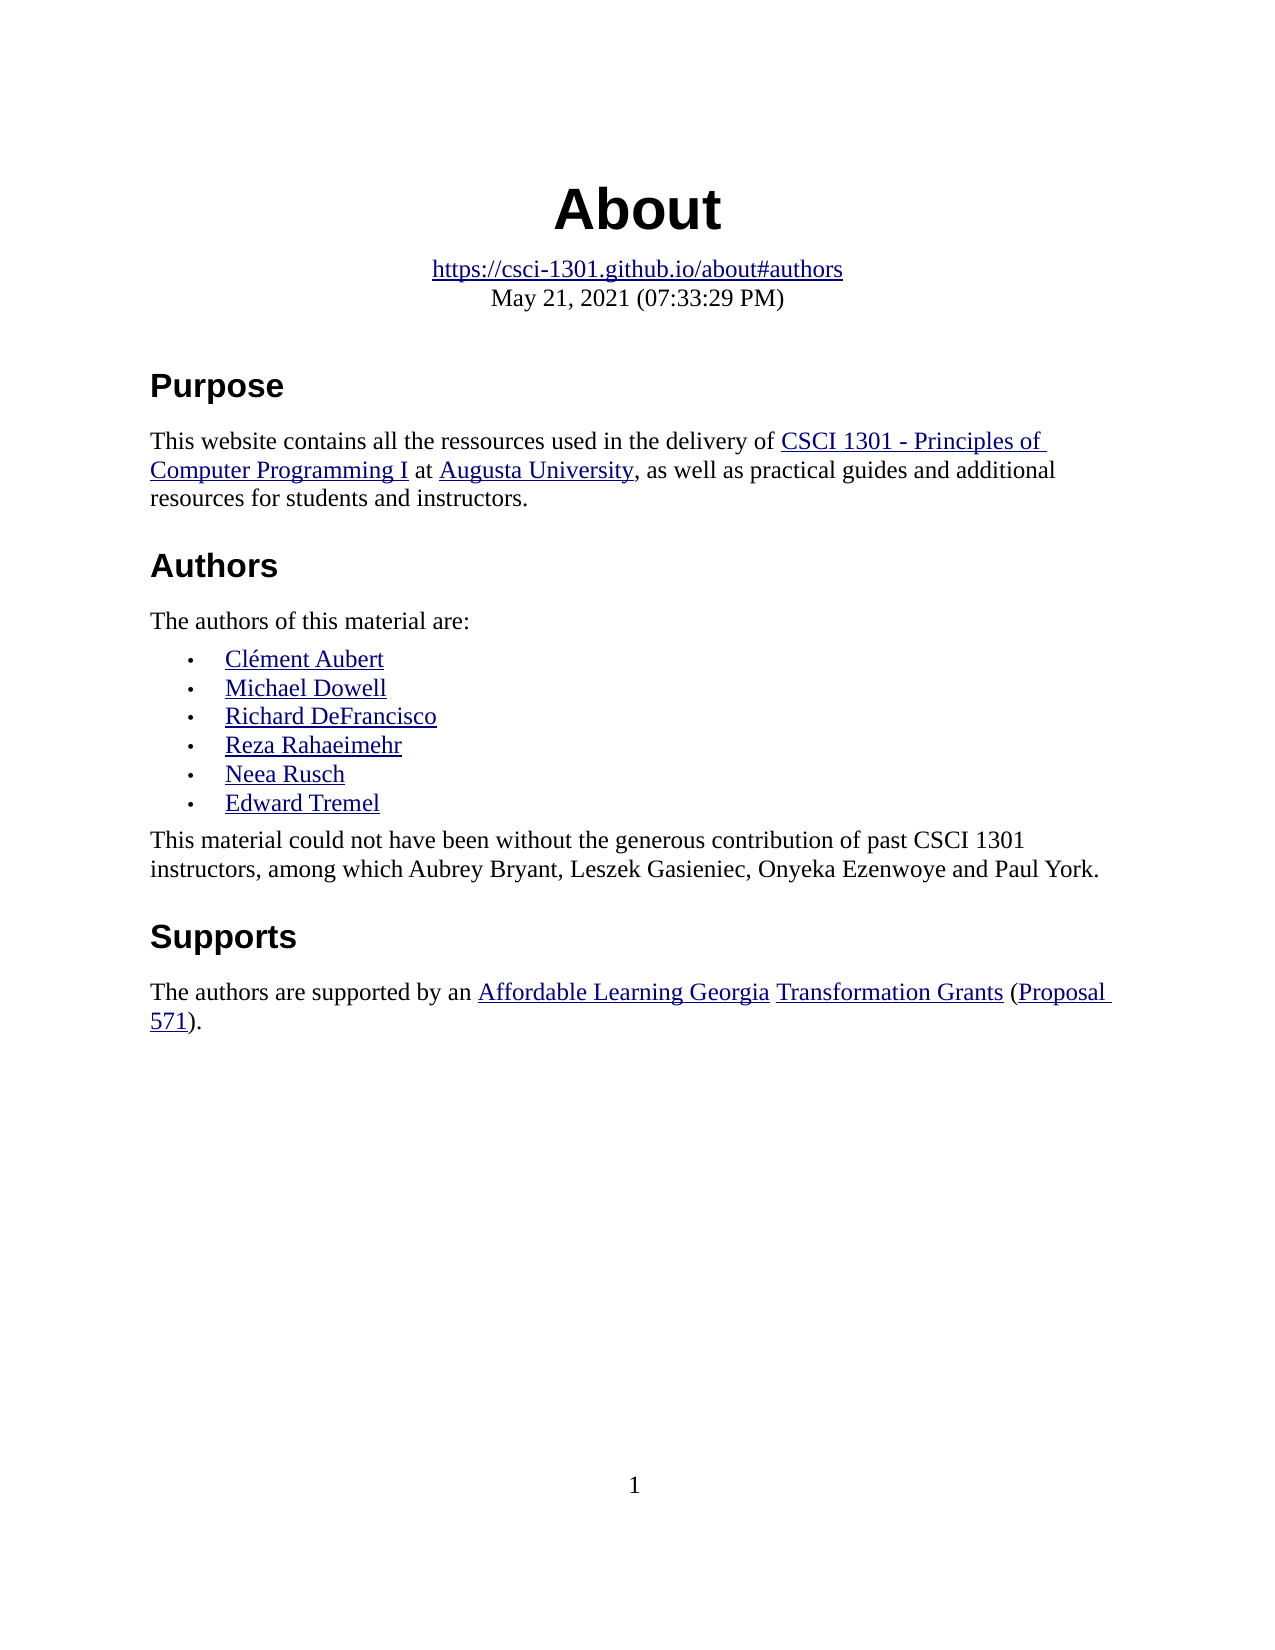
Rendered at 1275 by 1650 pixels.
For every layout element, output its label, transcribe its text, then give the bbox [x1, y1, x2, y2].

subtitle Purpose [150, 366, 1125, 404]
subtitle Authors [150, 546, 1125, 585]
title About [150, 175, 1125, 242]
list Clément Aubert [187, 644, 1125, 673]
text The authors of this material are: [150, 606, 1125, 635]
list Edward Tremel [187, 788, 1125, 816]
list Reza Rahaeimehr [187, 730, 1125, 759]
list Richard DeFrancisco [187, 701, 1125, 730]
text The authors are supported by an Affordable Learning Georgia Transformation Grants (Proposal 571). [150, 977, 1125, 1034]
text https://csci-1301.github.io/about#authors [150, 254, 1125, 283]
list Michael Dowell [187, 673, 1125, 701]
text May 21, 2021 (07:33:29 PM) [150, 283, 1125, 312]
text This website contains all the ressources used in the delivery of CSCI 1301 - Principles of Computer Programming I at Augusta University, as well as practical guides and additional resources for students and instructors. [150, 426, 1125, 512]
subtitle Supports [150, 917, 1125, 956]
text This material could not have been without the generous contribution of past CSCI 1301 instructors, among which Aubrey Bryant, Leszek Gasieniec, Onyeka Ezenwoye and Paul York. [150, 825, 1125, 883]
list Neea Rusch [187, 759, 1125, 788]
